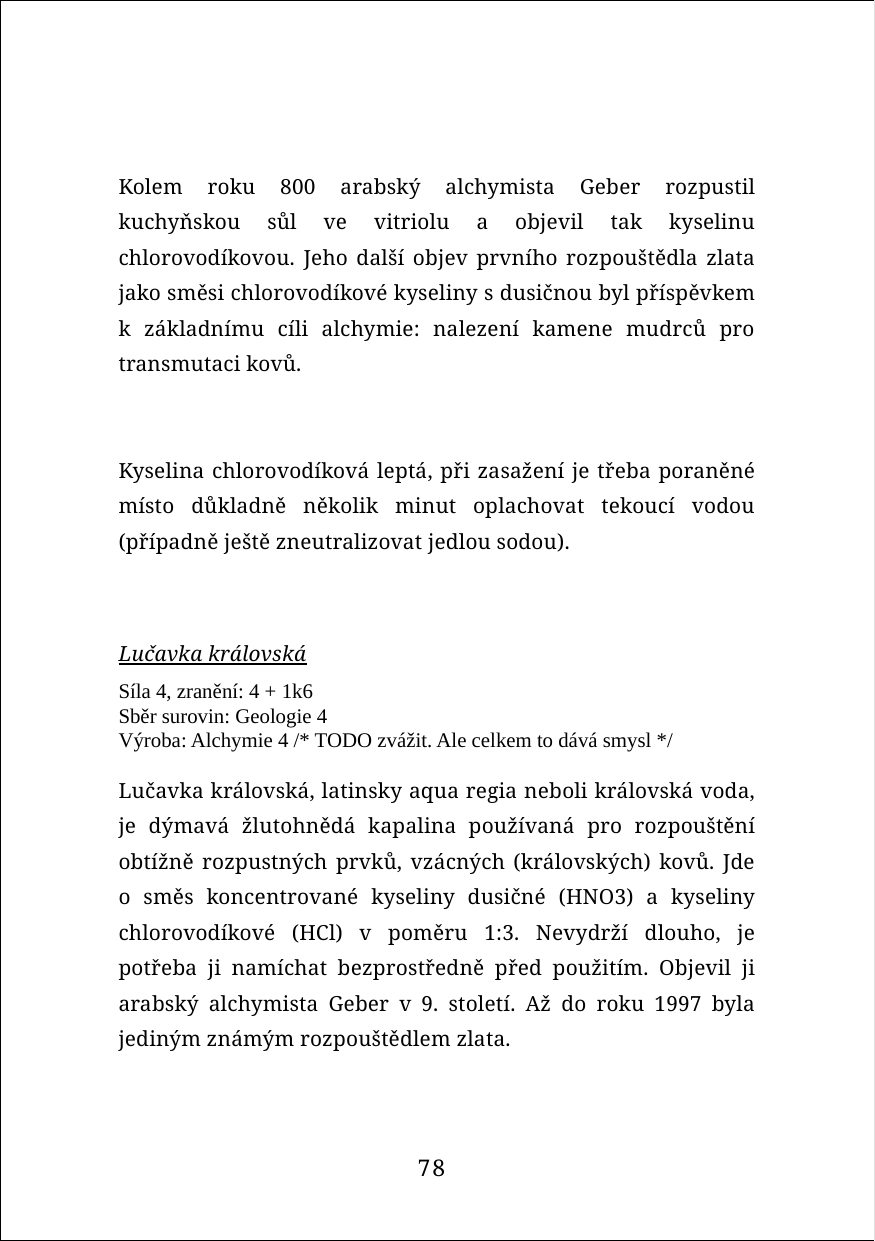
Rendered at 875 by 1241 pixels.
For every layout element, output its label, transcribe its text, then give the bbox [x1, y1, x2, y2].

text Sběr surovin: Geologie 4 [118, 703, 756, 728]
subtitle Lučavka královská [118, 639, 756, 668]
text Lučavka královská, latinsky aqua regia neboli královská voda, je dýmavá žlutohnědá kapalina používaná pro rozpouštění obtížně rozpustných prvků, vzácných (královských) kovů. Jde o směs koncentrované kyseliny dusičné (HNO3) a kyseliny chlorovodíkové (HCl) v poměru 1:3. Nevydrží dlouho, je potřeba ji namíchat bezprostředně před použitím. Objevil ji arabský alchymista Geber v 9. století. Až do roku 1997 byla jediným známým rozpouštědlem zlata. [118, 776, 756, 1053]
text Výroba: Alchymie 4 /* TODO zvážit. Ale celkem to dává smysl */ [118, 728, 756, 752]
text Kolem roku 800 arabský alchymista Geber rozpustil kuchyňskou sůl ve vitriolu a objevil tak kyselinu chlorovodíkovou. Jeho další objev prvního rozpouštědla zlata jako směsi chlorovodíkové kyseliny s dusičnou byl příspěvkem k základnímu cíli alchymie: nalezení kamene mudrců pro transmutaci kovů. [118, 172, 756, 378]
text Síla 4, zranění: 4 + 1k6 [118, 679, 756, 703]
text Kyselina chlorovodíková leptá, při zasažení je třeba poraněné místo důkladně několik minut oplachovat tekoucí vodou (případně ještě zneutralizovat jedlou sodou). [118, 456, 756, 555]
